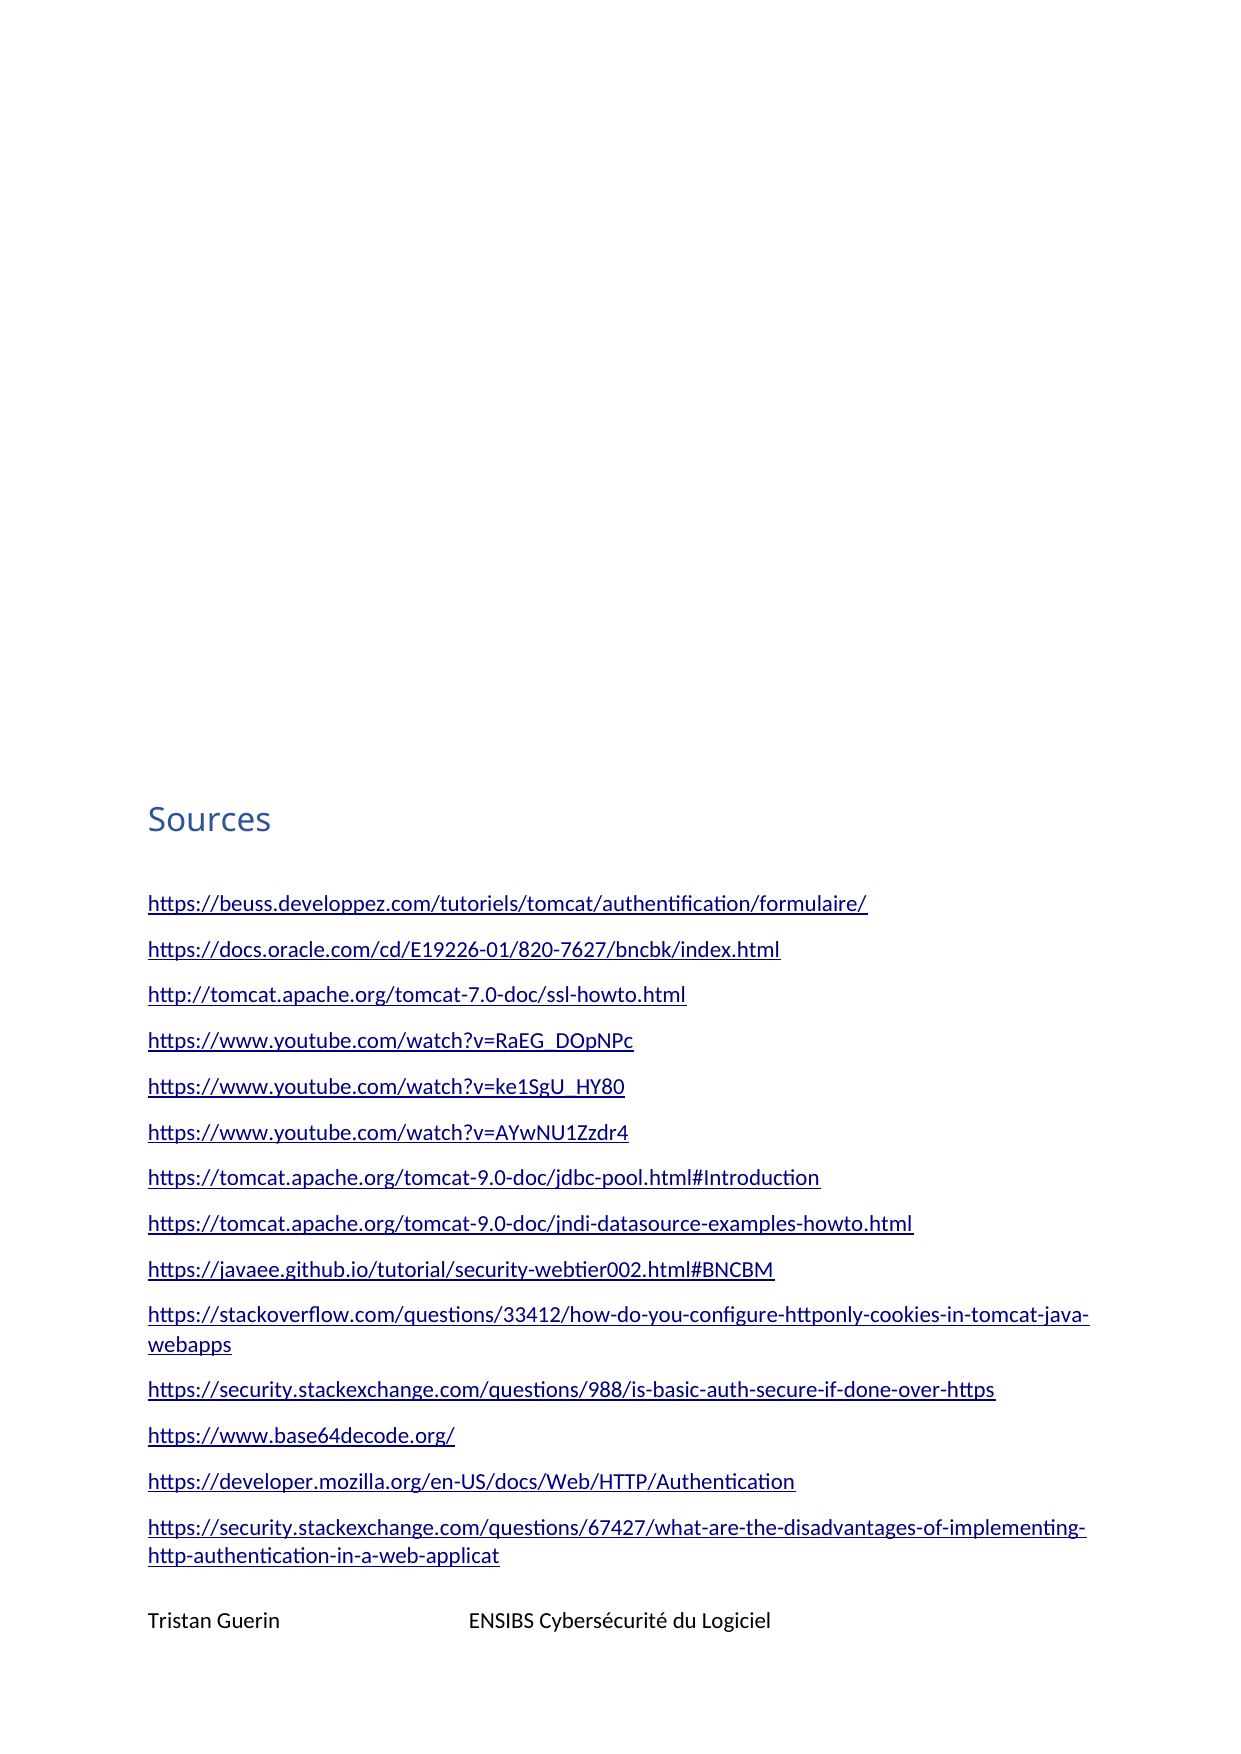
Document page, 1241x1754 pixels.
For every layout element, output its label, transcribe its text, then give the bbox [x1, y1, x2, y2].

text https://beuss.developpez.com/tutoriels/tomcat/authentification/formulaire/ [148, 889, 1093, 917]
text https://www.youtube.com/watch?v=AYwNU1Zzdr4 [148, 1118, 1093, 1146]
text http://tomcat.apache.org/tomcat-7.0-doc/ssl-howto.html [148, 981, 1093, 1008]
text https://stackoverflow.com/questions/33412/how-do-you-configure-httponly-cookies-in-tomcat-java-webapps [148, 1301, 1093, 1358]
text https://www.base64decode.org/ [148, 1421, 1093, 1449]
text https://security.stackexchange.com/questions/988/is-basic-auth-secure-if-done-over-https [148, 1375, 1093, 1403]
text https://security.stackexchange.com/questions/67427/what-are-the-disadvantages-of-implementing-http-authentication-in-a-web-applicat [148, 1513, 1093, 1570]
text https://www.youtube.com/watch?v=ke1SgU_HY80 [148, 1072, 1093, 1100]
text https://docs.oracle.com/cd/E19226-01/820-7627/bncbk/index.html [148, 935, 1093, 963]
text https://developer.mozilla.org/en-US/docs/Web/HTTP/Authentication [148, 1467, 1093, 1495]
text https://tomcat.apache.org/tomcat-9.0-doc/jdbc-pool.html#Introduction [148, 1163, 1093, 1191]
text https://javaee.github.io/tutorial/security-webtier002.html#BNCBM [148, 1255, 1093, 1283]
subtitle Sources [148, 796, 1093, 842]
text https://tomcat.apache.org/tomcat-9.0-doc/jndi-datasource-examples-howto.html [148, 1209, 1093, 1237]
text https://www.youtube.com/watch?v=RaEG_DOpNPc [148, 1026, 1093, 1054]
